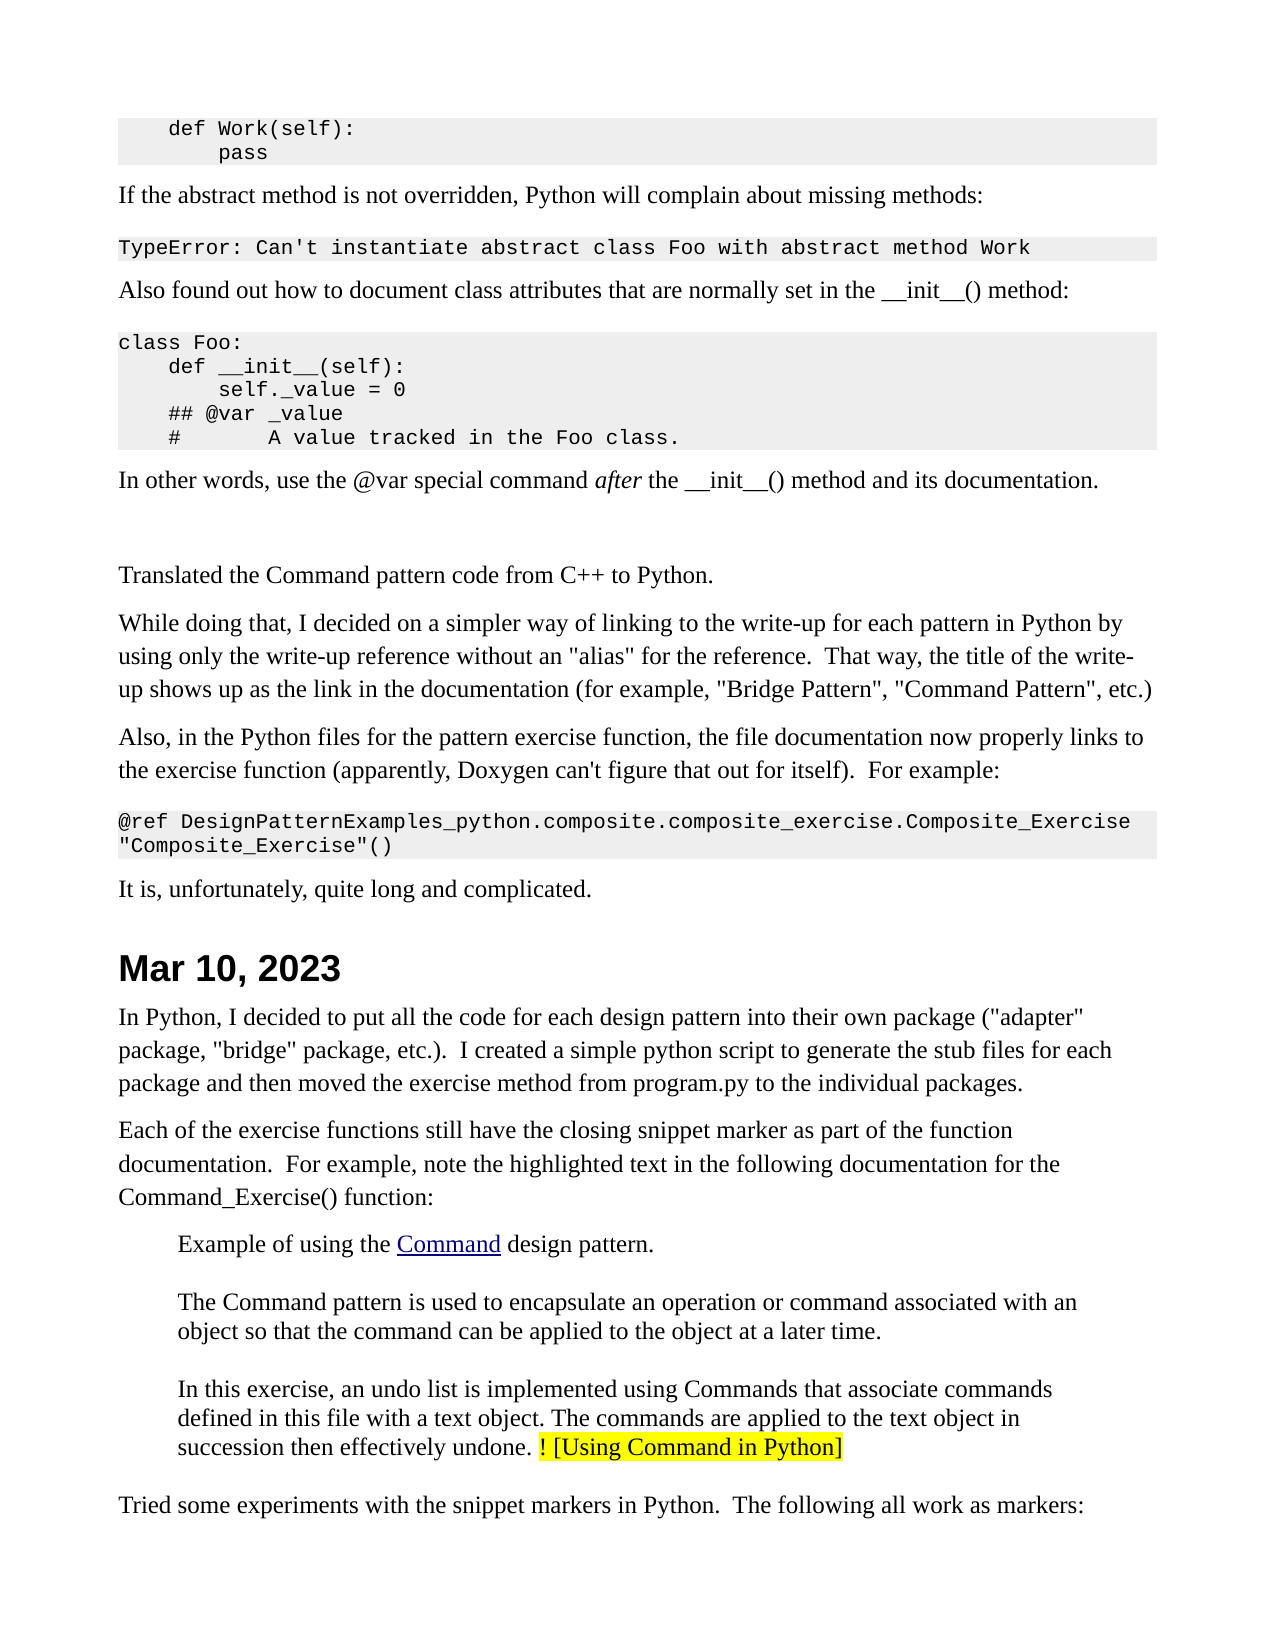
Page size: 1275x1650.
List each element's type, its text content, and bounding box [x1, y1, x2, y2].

text Tried some experiments with the snippet markers in Python. The following all work as markers: [118, 1490, 1157, 1519]
text Translated the Command pattern code from C++ to Python. [118, 561, 1157, 589]
text @ref DesignPatternExamples_python.composite.composite_exercise.Composite_Exercise "Composite_Exercise"() [118, 811, 1157, 859]
text In other words, use the @var special command after the __init__() method and its documentation. [118, 465, 1157, 494]
text ## @var _value [118, 403, 1157, 427]
text If the abstract method is not overridden, Python will complain about missing methods: [118, 180, 1157, 209]
text # A value tracked in the Foo class. [118, 427, 1157, 450]
text class Foo: [118, 332, 1157, 356]
text While doing that, I decided on a simpler way of linking to the write-up for each pattern in Python by using only the write-up reference without an "alias" for the reference. That way, the title of the write-up shows up as the link in the documentation (for example, "Bridge Pattern", "Command Pattern", etc.) [118, 608, 1157, 703]
text The Command pattern is used to encapsulate an operation or command associated with an object so that the command can be applied to the object at a later time. [177, 1287, 1098, 1345]
text def Work(self): [118, 118, 1157, 142]
text def __init__(self): [118, 356, 1157, 379]
text pass [118, 142, 1157, 165]
subtitle Mar 10, 2023 [118, 946, 1157, 989]
text Also found out how to document class attributes that are normally set in the __init__() method: [118, 276, 1157, 304]
text TypeError: Can't instantiate abstract class Foo with abstract method Work [118, 237, 1157, 261]
text self._value = 0 [118, 379, 1157, 403]
text In Python, I decided to put all the code for each design pattern into their own package ("adapter" package, "bridge" package, etc.). I created a simple python script to generate the stub files for each package and then moved the exercise method from program.py to the individual packages. [118, 1002, 1157, 1097]
text Also, in the Python files for the pattern exercise function, the file documentation now properly links to the exercise function (apparently, Doxygen can't figure that out for itself). For example: [118, 722, 1157, 784]
text In this exercise, an undo list is implemented using Commands that associate commands defined in this file with a text object. The commands are applied to the text object in succession then effectively undone. ! [Using Command in Python] [177, 1374, 1098, 1461]
text It is, unfortunately, quite long and complicated. [118, 874, 1157, 902]
text Each of the exercise functions still have the closing snippet marker as part of the function documentation. For example, note the highlighted text in the following documentation for the Command_Exercise() function: [118, 1116, 1157, 1210]
text Example of using the Command design pattern. [177, 1229, 1098, 1258]
